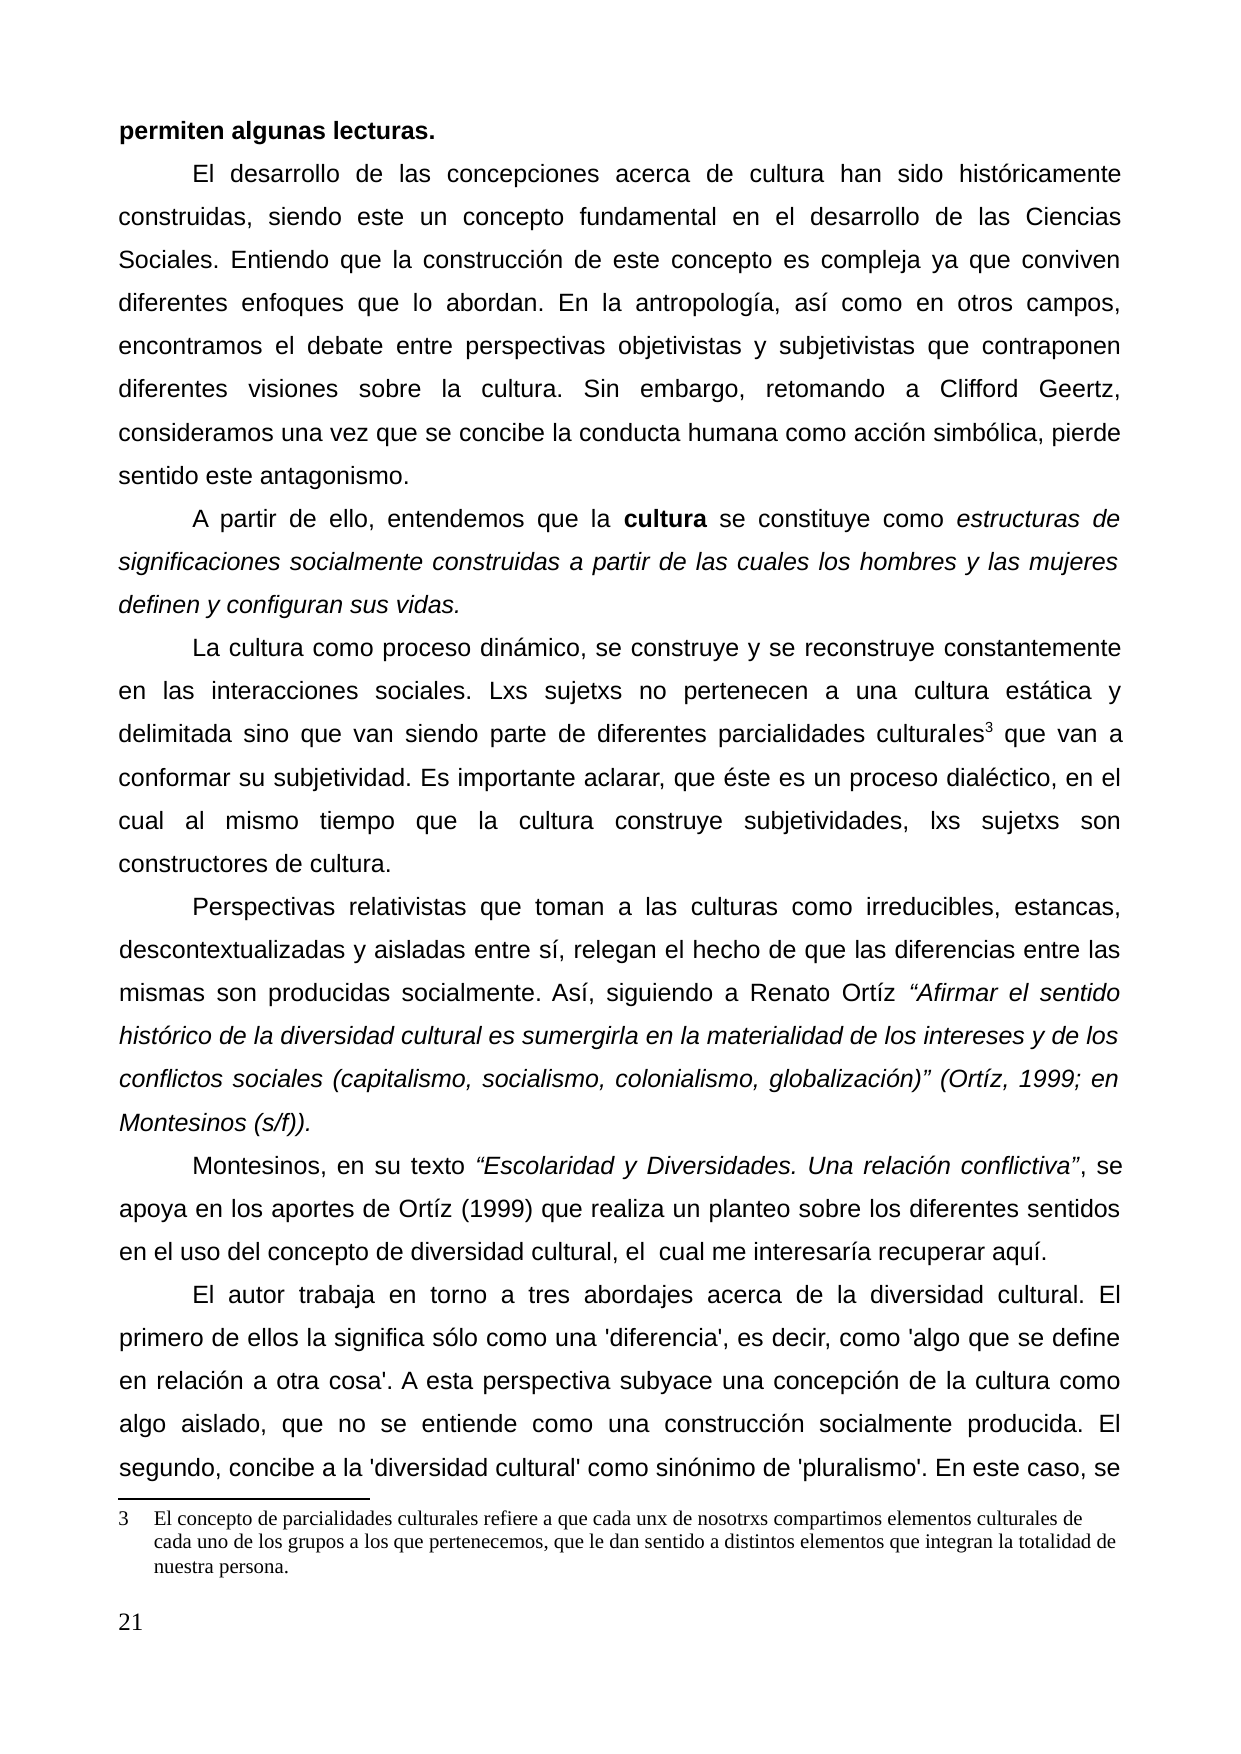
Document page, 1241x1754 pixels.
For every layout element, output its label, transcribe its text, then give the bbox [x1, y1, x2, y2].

text El concepto de parcialidades culturales refiere a que cada unx de nosotrxs compartimos elementos culturales de cada uno de los grupos a los que pertenecemos, que le dan sentido a distintos elementos que integran la totalidad de nuestra persona. [118, 1505, 1123, 1578]
text La cultura como proceso dinámico, se construye y se reconstruye constantemente en las interacciones sociales. Lxs sujetxs no pertenecen a una cultura estática y delimitada sino que van siendo parte de diferentes parcialidades culturales que van a conformar su subjetividad. Es importante aclarar, que éste es un proceso dialéctico, en el cual al mismo tiempo que la cultura construye subjetividades, lxs sujetxs son constructores de cultura. [118, 633, 1123, 877]
text Montesinos, en su texto “Escolaridad y Diversidades. Una relación conflictiva”, se apoya en los aportes de Ortíz (1999) que realiza un planteo sobre los diferentes sentidos en el uso del concepto de diversidad cultural, el cual me interesaría recuperar aquí. [119, 1151, 1123, 1266]
text A partir de ello, entendemos que la cultura se constituye como estructuras de significaciones socialmente construidas a partir de las cuales los hombres y las mujeres definen y configuran sus vidas. [118, 504, 1123, 619]
text permiten algunas lecturas. [119, 116, 1123, 144]
text El desarrollo de las concepciones acerca de cultura han sido históricamente construidas, siendo este un concepto fundamental en el desarrollo de las Ciencias Sociales. Entiendo que la construcción de este concepto es compleja ya que conviven diferentes enfoques que lo abordan. En la antropología, así como en otros campos, encontramos el debate entre perspectivas objetivistas y subjetivistas que contraponen diferentes visiones sobre la cultura. Sin embargo, retomando a Clifford Geertz, consideramos una vez que se concibe la conducta humana como acción simbólica, pierde sentido este antagonismo. [118, 159, 1123, 489]
text El autor trabaja en torno a tres abordajes acerca de la diversidad cultural. El primero de ellos la significa sólo como una 'diferencia', es decir, como 'algo que se define en relación a otra cosa'. A esta perspectiva subyace una concepción de la cultura como algo aislado, que no se entiende como una construcción socialmente producida. El segundo, concibe a la 'diversidad cultural' como sinónimo de 'pluralismo'. En este caso, se [119, 1280, 1123, 1481]
text Perspectivas relativistas que toman a las culturas como irreducibles, estancas, descontextualizadas y aisladas entre sí, relegan el hecho de que las diferencias entre las mismas son producidas socialmente. Así, siguiendo a Renato Ortíz “Afirmar el sentido histórico de la diversidad cultural es sumergirla en la materialidad de los intereses y de los conflictos sociales (capitalismo, socialismo, colonialismo, globalización)” (Ortíz, 1999; en Montesinos (s/f)). [119, 892, 1123, 1136]
